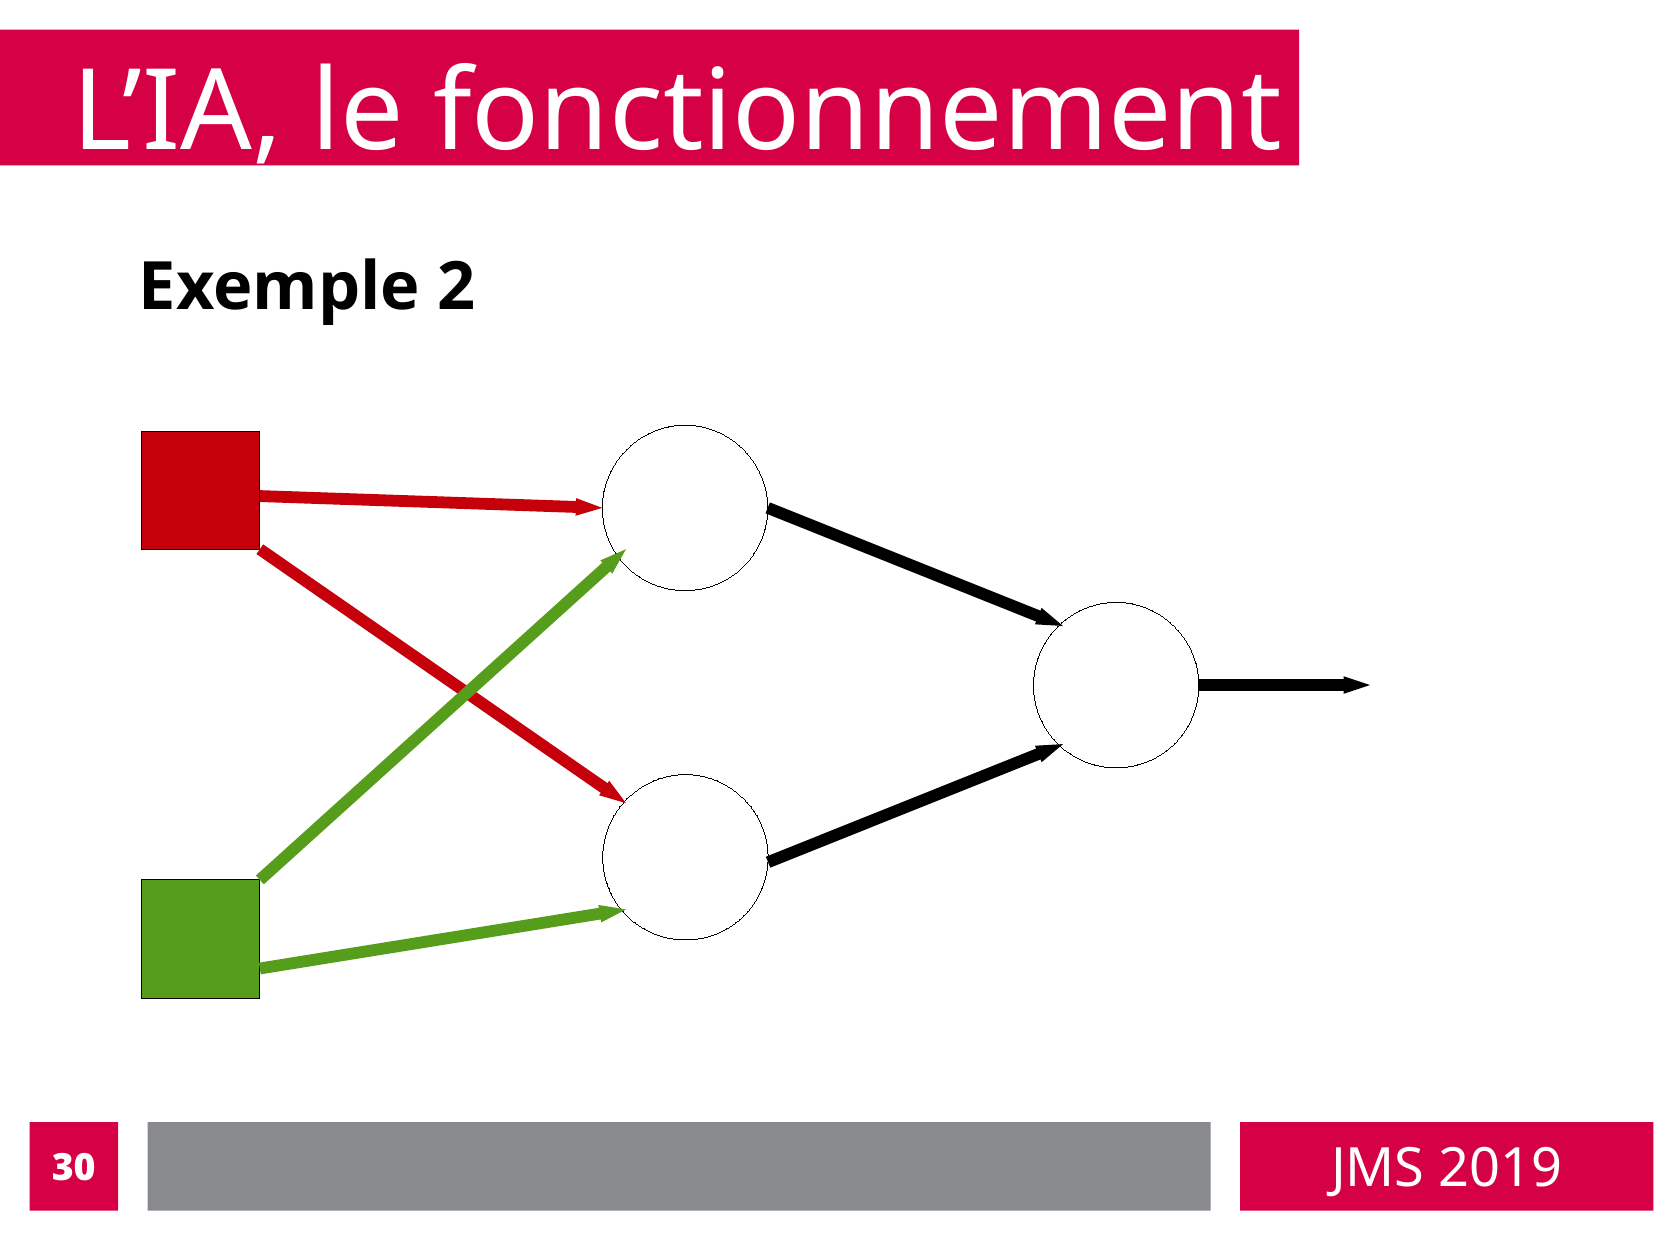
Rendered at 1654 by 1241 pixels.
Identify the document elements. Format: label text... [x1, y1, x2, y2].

title L’IA, le fonctionnement [0, 29, 1371, 178]
text_box [141, 431, 260, 550]
text_box [602, 774, 769, 940]
text_box [141, 879, 260, 999]
text_box Exemple 2 [0, 237, 615, 330]
text_box [1033, 602, 1199, 768]
text_box [602, 425, 768, 591]
